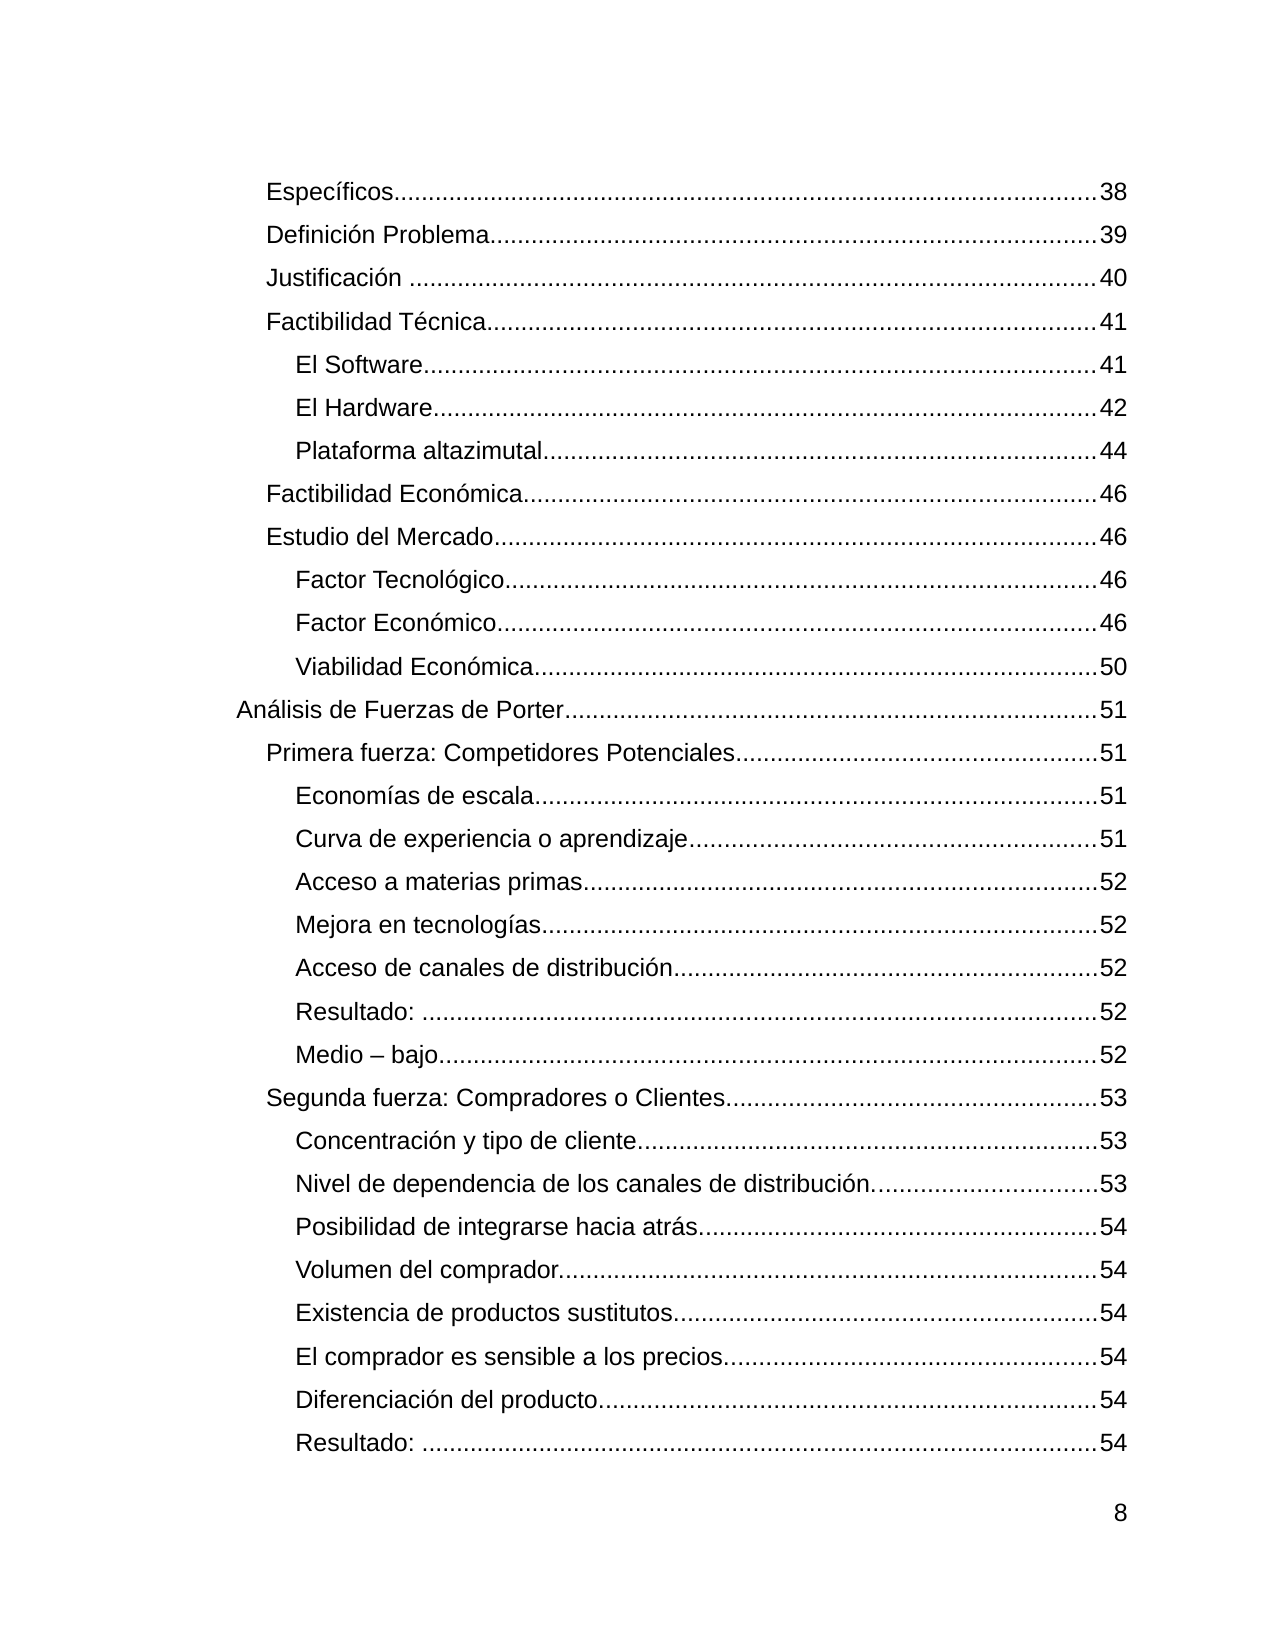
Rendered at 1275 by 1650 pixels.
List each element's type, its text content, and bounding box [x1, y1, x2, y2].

text El Hardware 42 [295, 393, 1127, 422]
text El Software 41 [295, 350, 1127, 378]
text Viabilidad Económica 50 [295, 652, 1127, 680]
text Específicos 38 [266, 177, 1127, 206]
text Curva de experiencia o aprendizaje 51 [295, 824, 1127, 853]
text Resultado: 52 [295, 997, 1127, 1025]
text Plataforma altazimutal 44 [295, 436, 1127, 465]
text Acceso de canales de distribución 52 [295, 953, 1127, 982]
text Factor Económico 46 [295, 608, 1127, 637]
text Definición Problema 39 [266, 220, 1127, 249]
text Economías de escala 51 [295, 781, 1127, 810]
text Diferenciación del producto. 54 [295, 1385, 1127, 1413]
text Medio – bajo. 52 [295, 1040, 1127, 1068]
text Mejora en tecnologías 52 [295, 910, 1127, 939]
text Nivel de dependencia de los canales de distribución. 53 [295, 1169, 1127, 1198]
text Factibilidad Técnica 41 [266, 307, 1127, 335]
text Factibilidad Económica 46 [266, 479, 1127, 508]
text Segunda fuerza: Compradores o Clientes. 53 [266, 1083, 1127, 1112]
text Existencia de productos sustitutos. 54 [295, 1298, 1127, 1327]
text Primera fuerza: Competidores Potenciales 51 [266, 738, 1127, 767]
text Posibilidad de integrarse hacia atrás. 54 [295, 1212, 1127, 1241]
text Justificación 40 [266, 263, 1127, 292]
text Factor Tecnológico 46 [295, 565, 1127, 594]
text Estudio del Mercado 46 [266, 522, 1127, 551]
text Concentración y tipo de cliente. 53 [295, 1126, 1127, 1155]
text Análisis de Fuerzas de Porter 51 [236, 695, 1127, 723]
text Acceso a materias primas 52 [295, 867, 1127, 896]
text Volumen del comprador. 54 [295, 1255, 1127, 1284]
text Resultado: 54 [295, 1428, 1127, 1457]
text El comprador es sensible a los precios. 54 [295, 1342, 1127, 1370]
